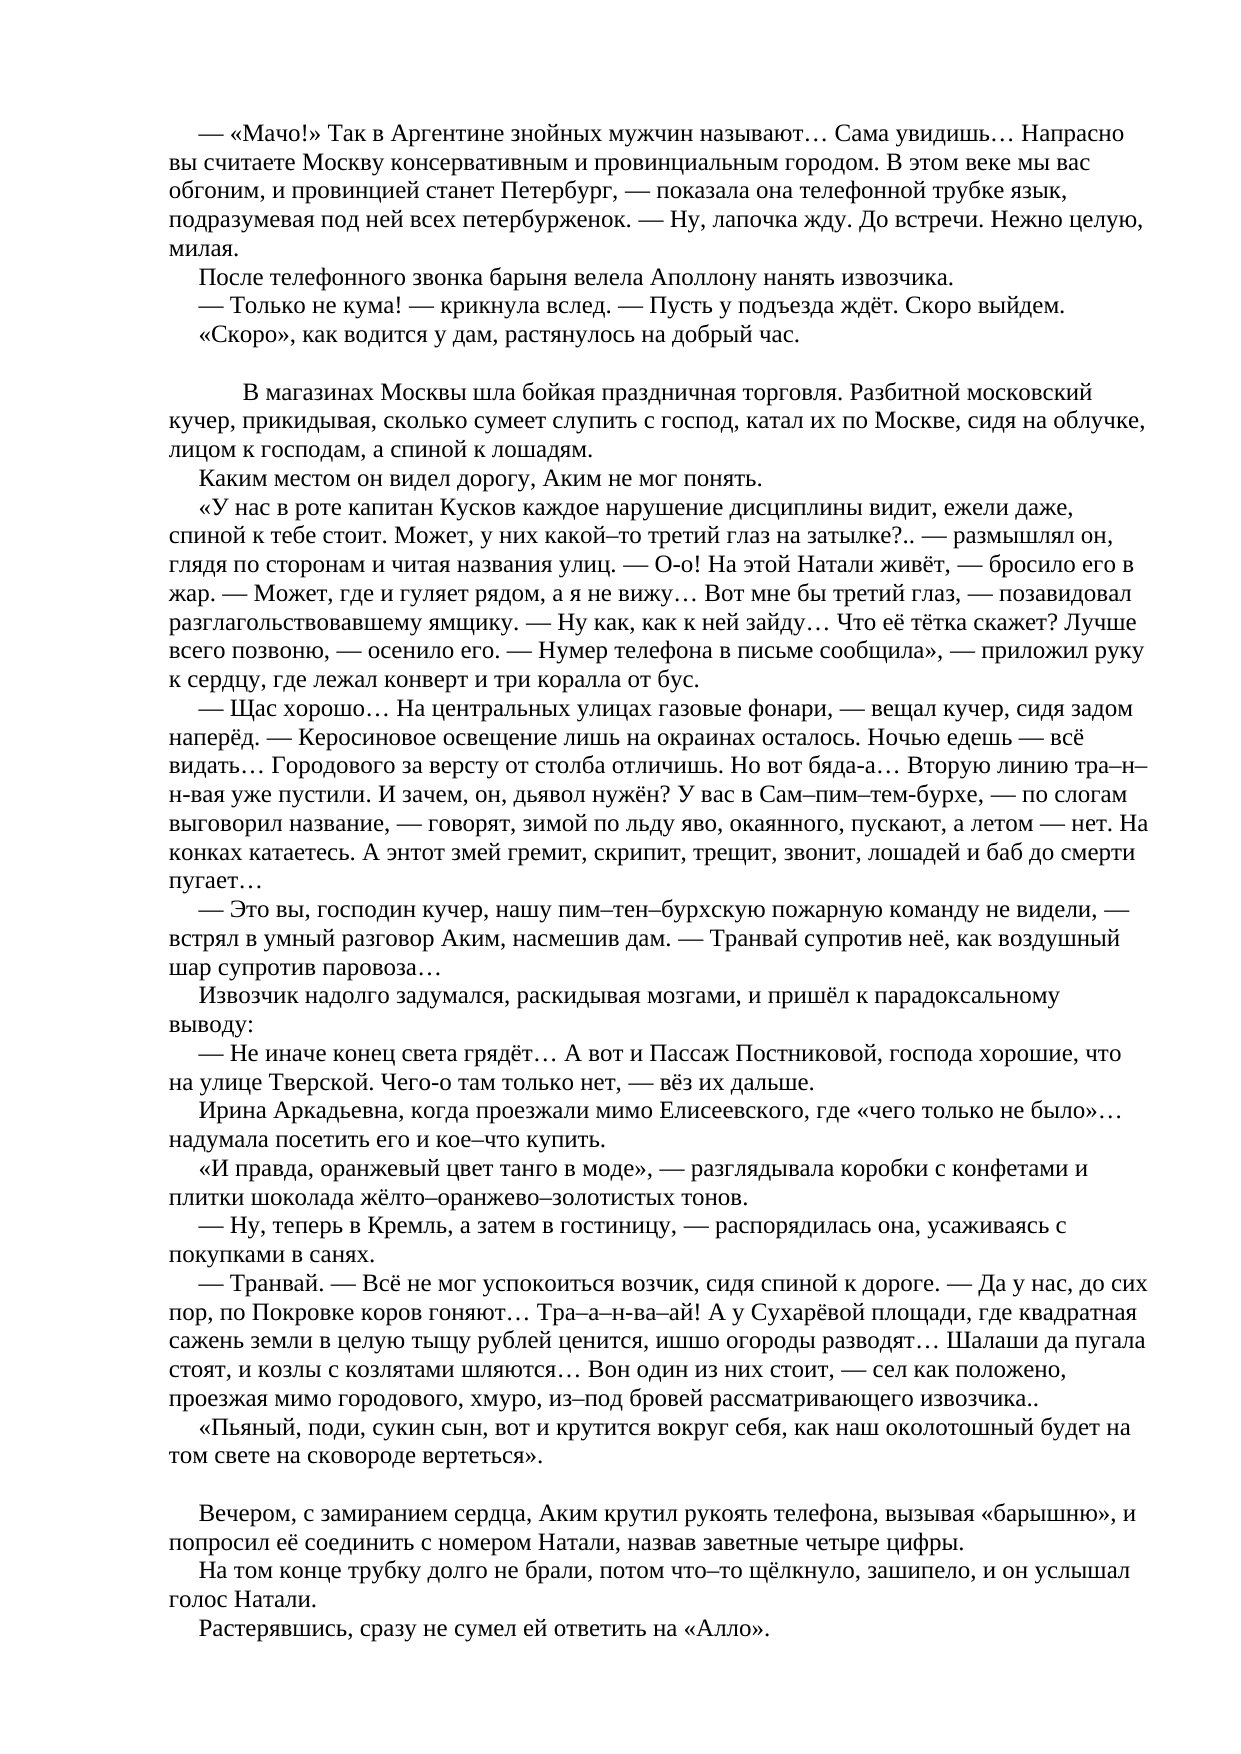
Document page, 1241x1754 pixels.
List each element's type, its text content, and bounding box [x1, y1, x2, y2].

text — Транвай. — Всё не мог успокоиться возчик, сидя спиной к дороге. — Да у нас, до сих пор, по Покровке коров гоняют… Тра–а–н-ва–ай! А у Сухарёвой площади, где квадратная сажень земли в целую тыщу рублей ценится, ишшо огороды разводят… Шалаши да пугала стоят, и козлы с козлятами шляются… Вон один из них стоит, — сел как положено, проезжая мимо городового, хмуро, из–под бровей рассматривающего извозчика.. [169, 1268, 1152, 1412]
text «Пьяный, поди, сукин сын, вот и крутится вокруг себя, как наш околотошный будет на том свете на сковороде вертеться». [169, 1412, 1152, 1469]
text На том конце трубку долго не брали, потом что–то щёлкнуло, зашипело, и он услышал голос Натали. [169, 1556, 1152, 1613]
text — Ну, теперь в Кремль, а затем в гостиницу, — распорядилась она, усаживаясь с покупками в санях. [169, 1211, 1152, 1268]
text В магазинах Москвы шла бойкая праздничная торговля. Разбитной московский кучер, прикидывая, сколько сумеет слупить с господ, катал их по Москве, сидя на облучке, лицом к господам, а спиной к лошадям. [169, 377, 1152, 463]
text Ирина Аркадьевна, когда проезжали мимо Елисеевского, где «чего только не было»… надумала посетить его и кое–что купить. [169, 1096, 1152, 1153]
text После телефонного звонка барыня велела Аполлону нанять извозчика. [169, 262, 1152, 291]
text — Не иначе конец света грядёт… А вот и Пассаж Постниковой, господа хорошие, что на улице Тверской. Чего-о там только нет, — вёз их дальше. [169, 1038, 1152, 1096]
text «И правда, оранжевый цвет танго в моде», — разглядывала коробки с конфетами и плитки шоколада жёлто–оранжево–золотистых тонов. [169, 1153, 1152, 1211]
text Вечером, с замиранием сердца, Аким крутил рукоять телефона, вызывая «барышню», и попросил её соединить с номером Натали, назвав заветные четыре цифры. [169, 1498, 1152, 1556]
text — «Мачо!» Так в Аргентине знойных мужчин называют… Сама увидишь… Напрасно вы считаете Москву консервативным и провинциальным городом. В этом веке мы вас обгоним, и провинцией станет Петербург, — показала она телефонной трубке язык, подразумевая под ней всех петербурженок. — Ну, лапочка жду. До встречи. Нежно целую, милая. [169, 118, 1152, 262]
text Извозчик надолго задумался, раскидывая мозгами, и пришёл к парадоксальному выводу: [169, 981, 1152, 1038]
text — Щас хорошо… На центральных улицах газовые фонари, — вещал кучер, сидя задом наперёд. — Керосиновое освещение лишь на окраинах осталось. Ночью едешь — всё видать… Городового за версту от столба отличишь. Но вот бяда-а… Вторую линию тра–н–н-вая уже пустили. И зачем, он, дьявол нужён? У вас в Сам–пим–тем-бурхе, — по слогам выговорил название, — говорят, зимой по льду яво, окаянного, пускают, а летом — нет. На конках катаетесь. А энтот змей гремит, скрипит, трещит, звонит, лошадей и баб до смерти пугает… [169, 693, 1152, 894]
text Каким местом он видел дорогу, Аким не мог понять. [169, 463, 1152, 492]
text — Только не кума! — крикнула вслед. — Пусть у подъезда ждёт. Скоро выйдем. [169, 291, 1152, 319]
text — Это вы, господин кучер, нашу пим–тен–бурхскую пожарную команду не видели, — встрял в умный разговор Аким, насмешив дам. — Транвай супротив неё, как воздушный шар супротив паровоза… [169, 894, 1152, 981]
text «Скоро», как водится у дам, растянулось на добрый час. [169, 319, 1152, 348]
text Растерявшись, сразу не сумел ей ответить на «Алло». [169, 1613, 1152, 1642]
text «У нас в роте капитан Кусков каждое нарушение дисциплины видит, ежели даже, спиной к тебе стоит. Может, у них какой–то третий глаз на затылке?.. — размышлял он, глядя по сторонам и читая названия улиц. — О-о! На этой Натали живёт, — бросило его в жар. — Может, где и гуляет рядом, а я не вижу… Вот мне бы третий глаз, — позавидовал разглагольствовавшему ямщику. — Ну как, как к ней зайду… Что её тётка скажет? Лучше всего позвоню, — осенило его. — Нумер телефона в письме сообщила», — приложил руку к сердцу, где лежал конверт и три коралла от бус. [169, 492, 1152, 693]
